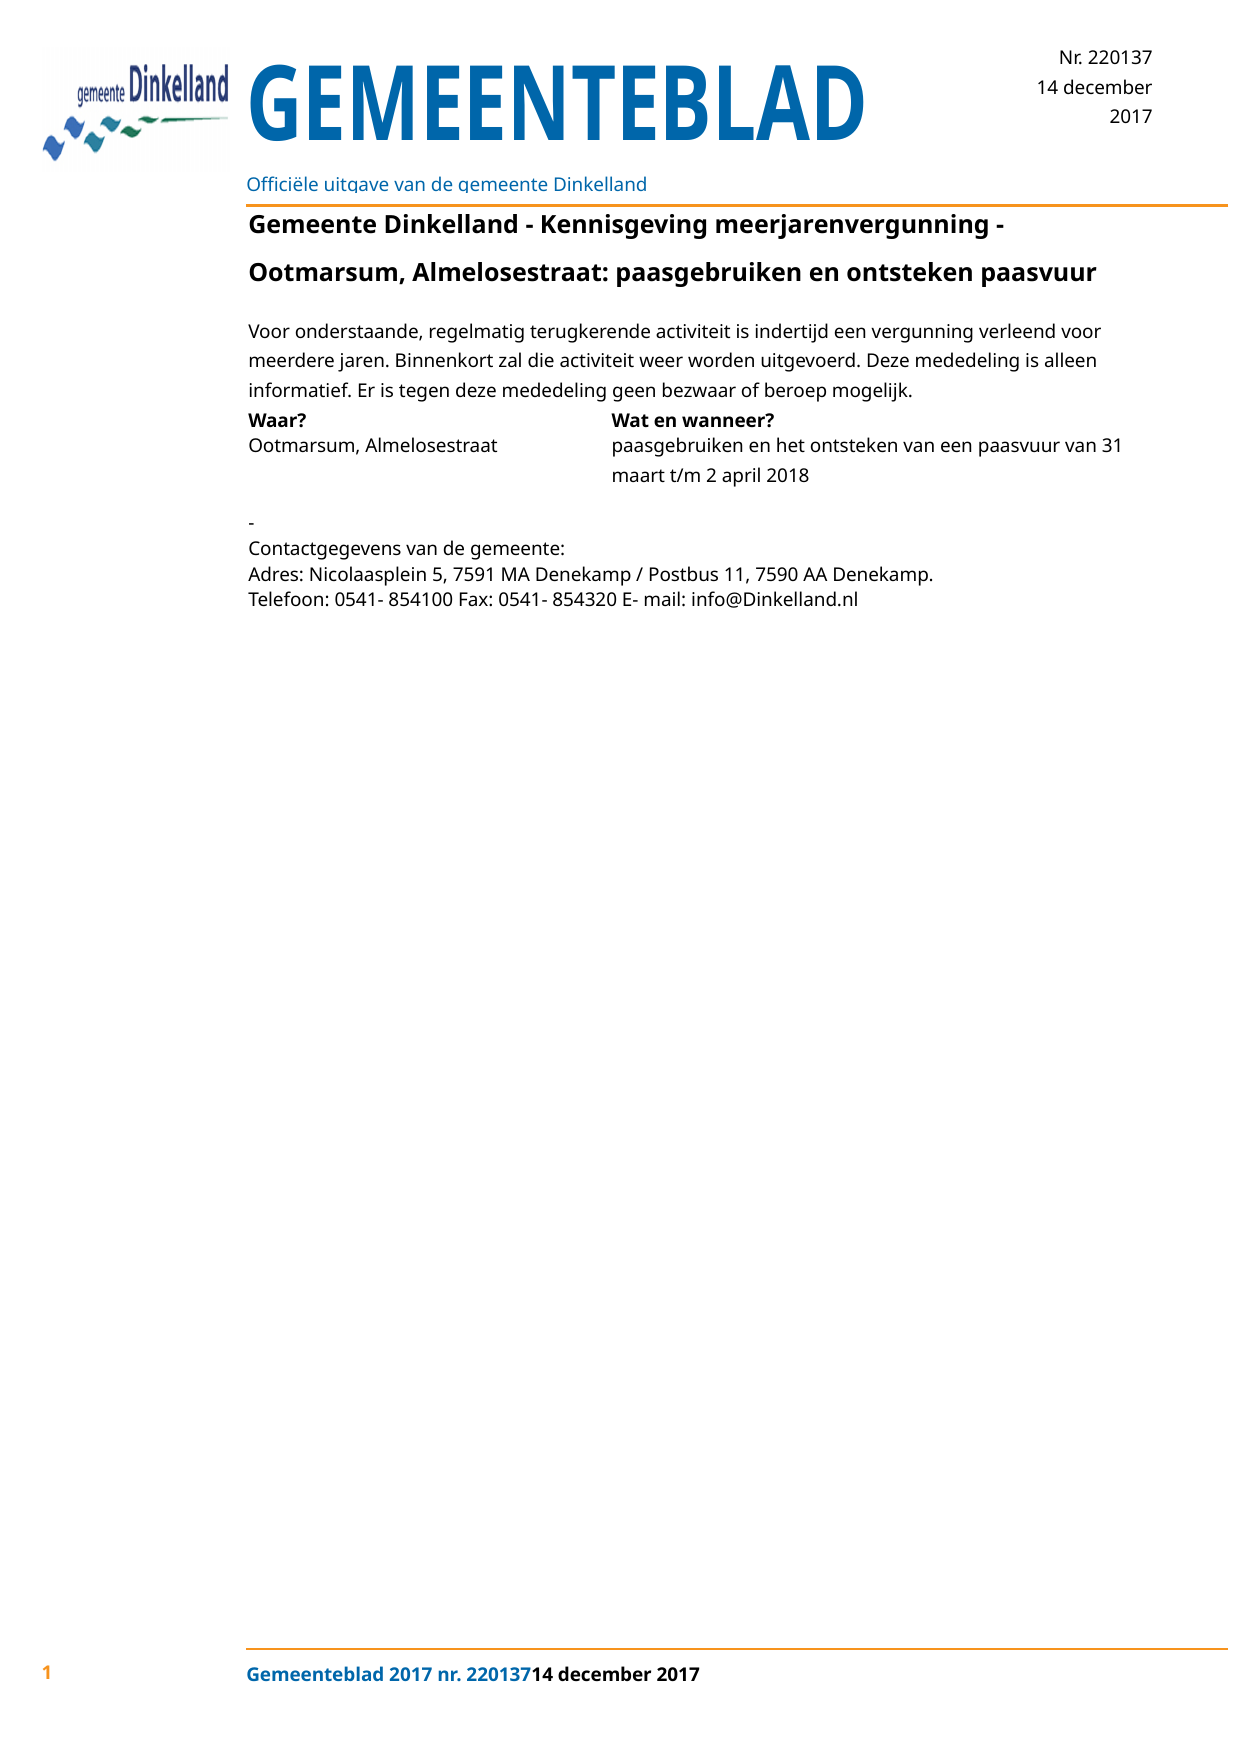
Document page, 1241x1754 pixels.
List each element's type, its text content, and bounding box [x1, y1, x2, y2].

table_header Waar? [248, 407, 611, 432]
text Telefoon: 0541- 854100 Fax: 0541- 854320 E- mail: info@Dinkelland.nl [248, 586, 1152, 612]
table_cell Ootmarsum, Almelosestraat [248, 433, 611, 488]
text - [248, 509, 1152, 535]
text Voor onderstaande, regelmatig terugkerende activiteit is indertijd een vergunning verleend voor meerdere jaren. Binnenkort zal die activiteit weer worden uitgevoerd. Deze mededeling is alleen informatief. Er is tegen deze mededeling geen bezwaar of beroep mogelijk. [248, 318, 1152, 403]
table_cell paasgebruiken en het ontsteken van een paasvuur van 31 maart t/m 2 april 2018 [611, 433, 1152, 488]
picture [41, 47, 231, 172]
text Adres: Nicolaasplein 5, 7591 MA Denekamp / Postbus 11, 7590 AA Denekamp. [248, 561, 1152, 586]
text Gemeente Dinkelland - Kennisgeving meerjarenvergunning - Ootmarsum, Almelosestraat: paasgebruiken en ontsteken paasvuur [248, 207, 1152, 288]
table_header Wat en wanneer? [611, 407, 1152, 432]
text Contactgegevens van de gemeente: [248, 535, 1152, 561]
